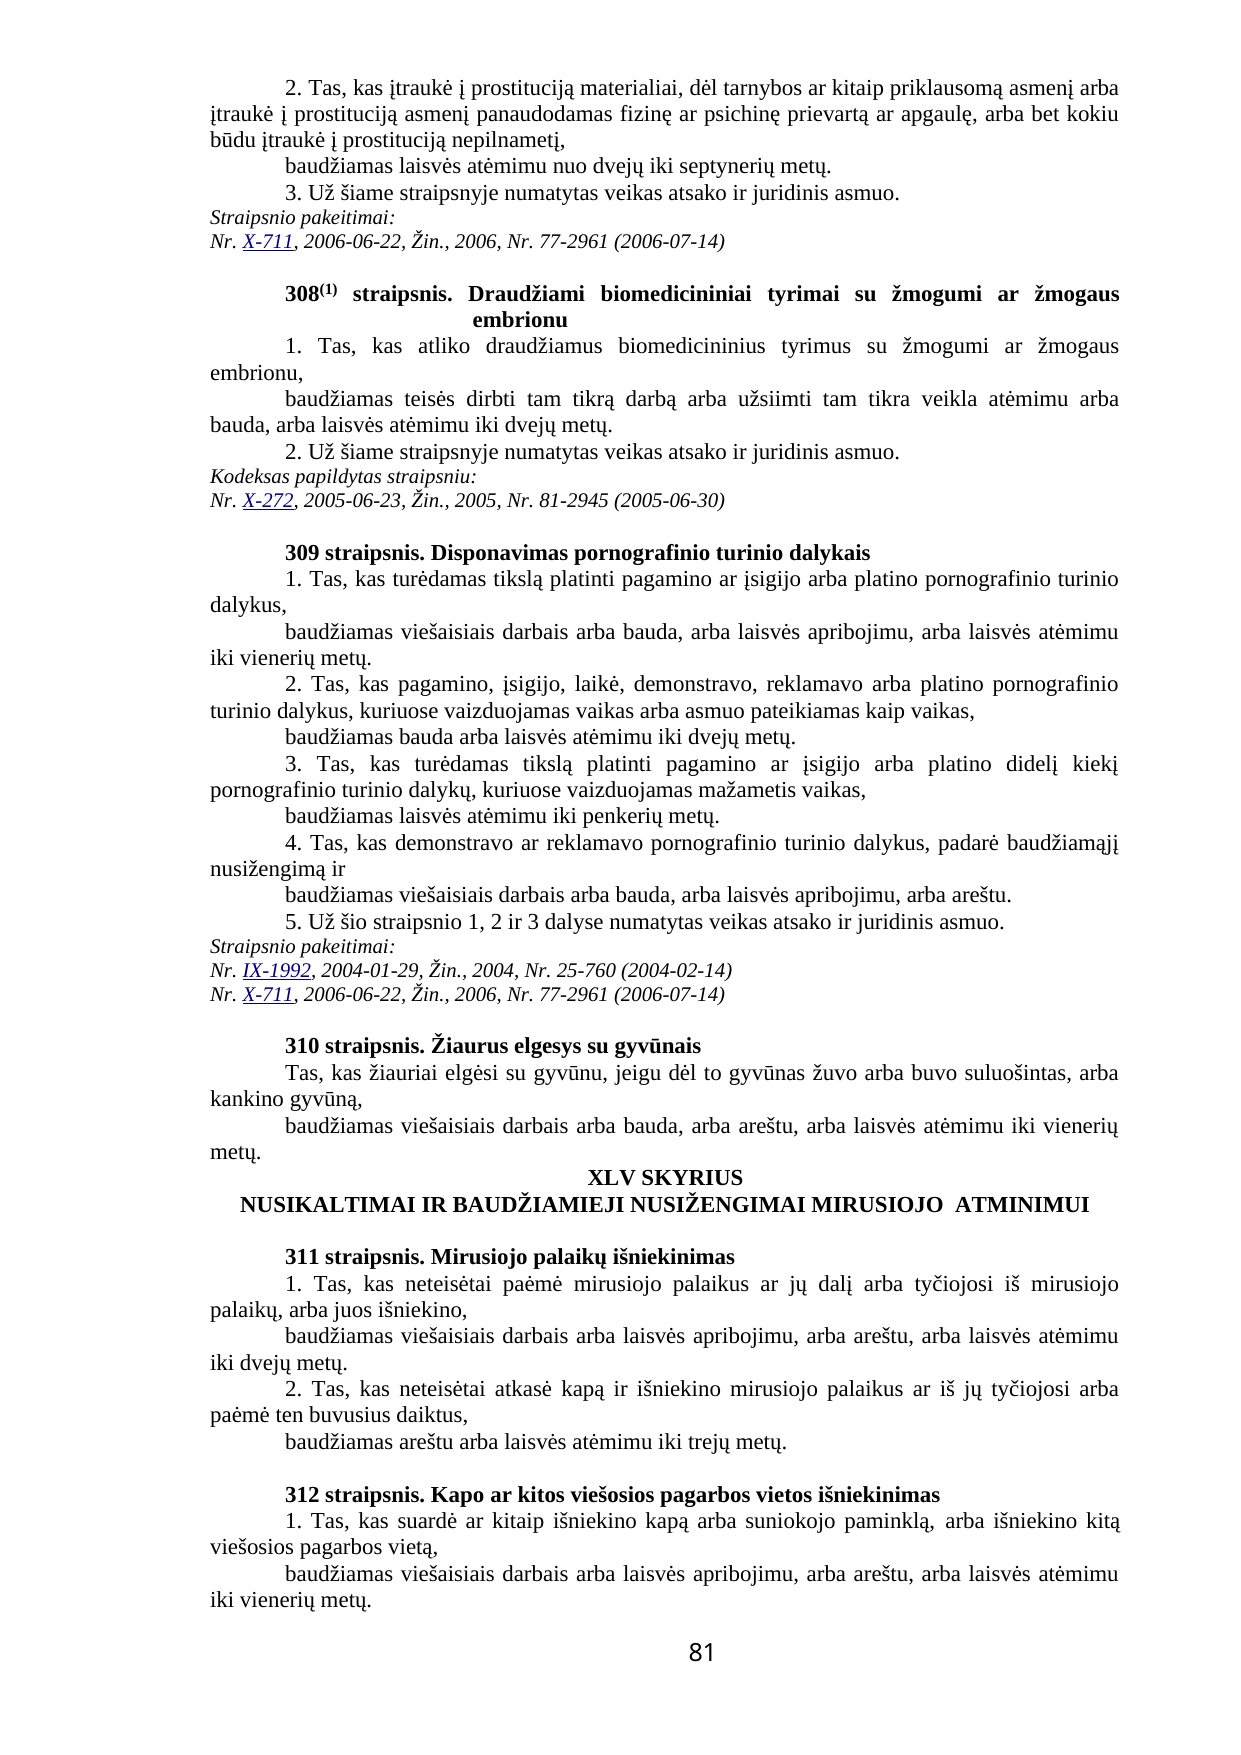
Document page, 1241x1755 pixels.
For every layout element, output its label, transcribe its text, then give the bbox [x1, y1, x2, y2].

text baudžiamas viešaisiais darbais arba laisvės apribojimu, arba areštu, arba laisvės atėmimu iki dvejų metų. [210, 1322, 1120, 1375]
text 1. Tas, kas turėdamas tikslą platinti pagamino ar įsigijo arba platino pornografinio turinio dalykus, [210, 565, 1120, 618]
text 309 straipsnis. Disponavimas pornografinio turinio dalykais [285, 539, 1120, 565]
text Nr. IX-1992, 2004-01-29, Žin., 2004, Nr. 25-760 (2004-02-14) [210, 958, 1120, 982]
text Tas, kas žiauriai elgėsi su gyvūnu, jeigu dėl to gyvūnas žuvo arba buvo suluošintas, arba kankino gyvūną, [210, 1059, 1120, 1112]
text XLV SKYRIUS [210, 1164, 1120, 1191]
text baudžiamas viešaisiais darbais arba laisvės apribojimu, arba areštu, arba laisvės atėmimu iki vienerių metų. [210, 1560, 1120, 1612]
text Straipsnio pakeitimai: [210, 934, 1120, 958]
text 3. Už šiame straipsnyje numatytas veikas atsako ir juridinis asmuo. [210, 179, 1120, 205]
text baudžiamas viešaisiais darbais arba bauda, arba laisvės apribojimu, arba laisvės atėmimu iki vienerių metų. [210, 618, 1120, 671]
text 311 straipsnis. Mirusiojo palaikų išniekinimas [210, 1243, 1120, 1270]
text 1. Tas, kas suardė ar kitaip išniekino kapą arba suniokojo paminklą, arba išniekino kitą viešosios pagarbos vietą, [210, 1507, 1120, 1560]
text 4. Tas, kas demonstravo ar reklamavo pornografinio turinio dalykus, padarė baudžiamąjį nusižengimą ir [210, 829, 1120, 881]
text 1. Tas, kas neteisėtai paėmė mirusiojo palaikus ar jų dalį arba tyčiojosi iš mirusiojo palaikų, arba juos išniekino, [210, 1270, 1120, 1322]
text 2. Tas, kas neteisėtai atkasė kapą ir išniekino mirusiojo palaikus ar iš jų tyčiojosi arba paėmė ten buvusius daiktus, [210, 1375, 1120, 1428]
text Straipsnio pakeitimai: [210, 205, 1120, 229]
text baudžiamas viešaisiais darbais arba bauda, arba areštu, arba laisvės atėmimu iki vienerių metų. [210, 1112, 1120, 1164]
text baudžiamas bauda arba laisvės atėmimu iki dvejų metų. [210, 723, 1120, 749]
text baudžiamas laisvės atėmimu iki penkerių metų. [210, 802, 1120, 829]
text 308(1) straipsnis. Draudžiami biomedicininiai tyrimai su žmogumi ar žmogaus embrionu [285, 280, 1120, 332]
text Kodeksas papildytas straipsniu: [210, 464, 1120, 488]
text 312 straipsnis. Kapo ar kitos viešosios pagarbos vietos išniekinimas [210, 1481, 1120, 1507]
text 310 straipsnis. Žiaurus elgesys su gyvūnais [210, 1033, 1120, 1059]
text Nr. X-711, 2006-06-22, Žin., 2006, Nr. 77-2961 (2006-07-14) [210, 229, 1120, 253]
text 2. Tas, kas pagamino, įsigijo, laikė, demonstravo, reklamavo arba platino pornografinio turinio dalykus, kuriuose vaizduojamas vaikas arba asmuo pateikiamas kaip vaikas, [210, 671, 1120, 723]
text baudžiamas teisės dirbti tam tikrą darbą arba užsiimti tam tikra veikla atėmimu arba bauda, arba laisvės atėmimu iki dvejų metų. [210, 385, 1120, 438]
text 5. Už šio straipsnio 1, 2 ir 3 dalyse numatytas veikas atsako ir juridinis asmuo. [210, 908, 1120, 934]
text Nr. X-711, 2006-06-22, Žin., 2006, Nr. 77-2961 (2006-07-14) [210, 982, 1120, 1006]
text Nr. X-272, 2005-06-23, Žin., 2005, Nr. 81-2945 (2005-06-30) [210, 488, 1120, 512]
text 3. Tas, kas turėdamas tikslą platinti pagamino ar įsigijo arba platino didelį kiekį pornografinio turinio dalykų, kuriuose vaizduojamas mažametis vaikas, [210, 749, 1120, 802]
text 2. Tas, kas įtraukė į prostituciją materialiai, dėl tarnybos ar kitaip priklausomą asmenį arba įtraukė į prostituciją asmenį panaudodamas fizinę ar psichinę prievartą ar apgaulę, arba bet kokiu būdu įtraukė į prostituciją nepilnametį, [210, 73, 1120, 153]
text baudžiamas laisvės atėmimu nuo dvejų iki septynerių metų. [210, 153, 1120, 179]
text NUSIKALTIMAI IR BAUDŽIAMIEJI NUSIŽENGIMAI MIRUSIOJO ATMINIMUI [210, 1191, 1120, 1217]
text baudžiamas areštu arba laisvės atėmimu iki trejų metų. [210, 1428, 1120, 1454]
text 1. Tas, kas atliko draudžiamus biomedicininius tyrimus su žmogumi ar žmogaus embrionu, [210, 332, 1120, 385]
text baudžiamas viešaisiais darbais arba bauda, arba laisvės apribojimu, arba areštu. [210, 881, 1120, 908]
text 2. Už šiame straipsnyje numatytas veikas atsako ir juridinis asmuo. [210, 438, 1120, 464]
